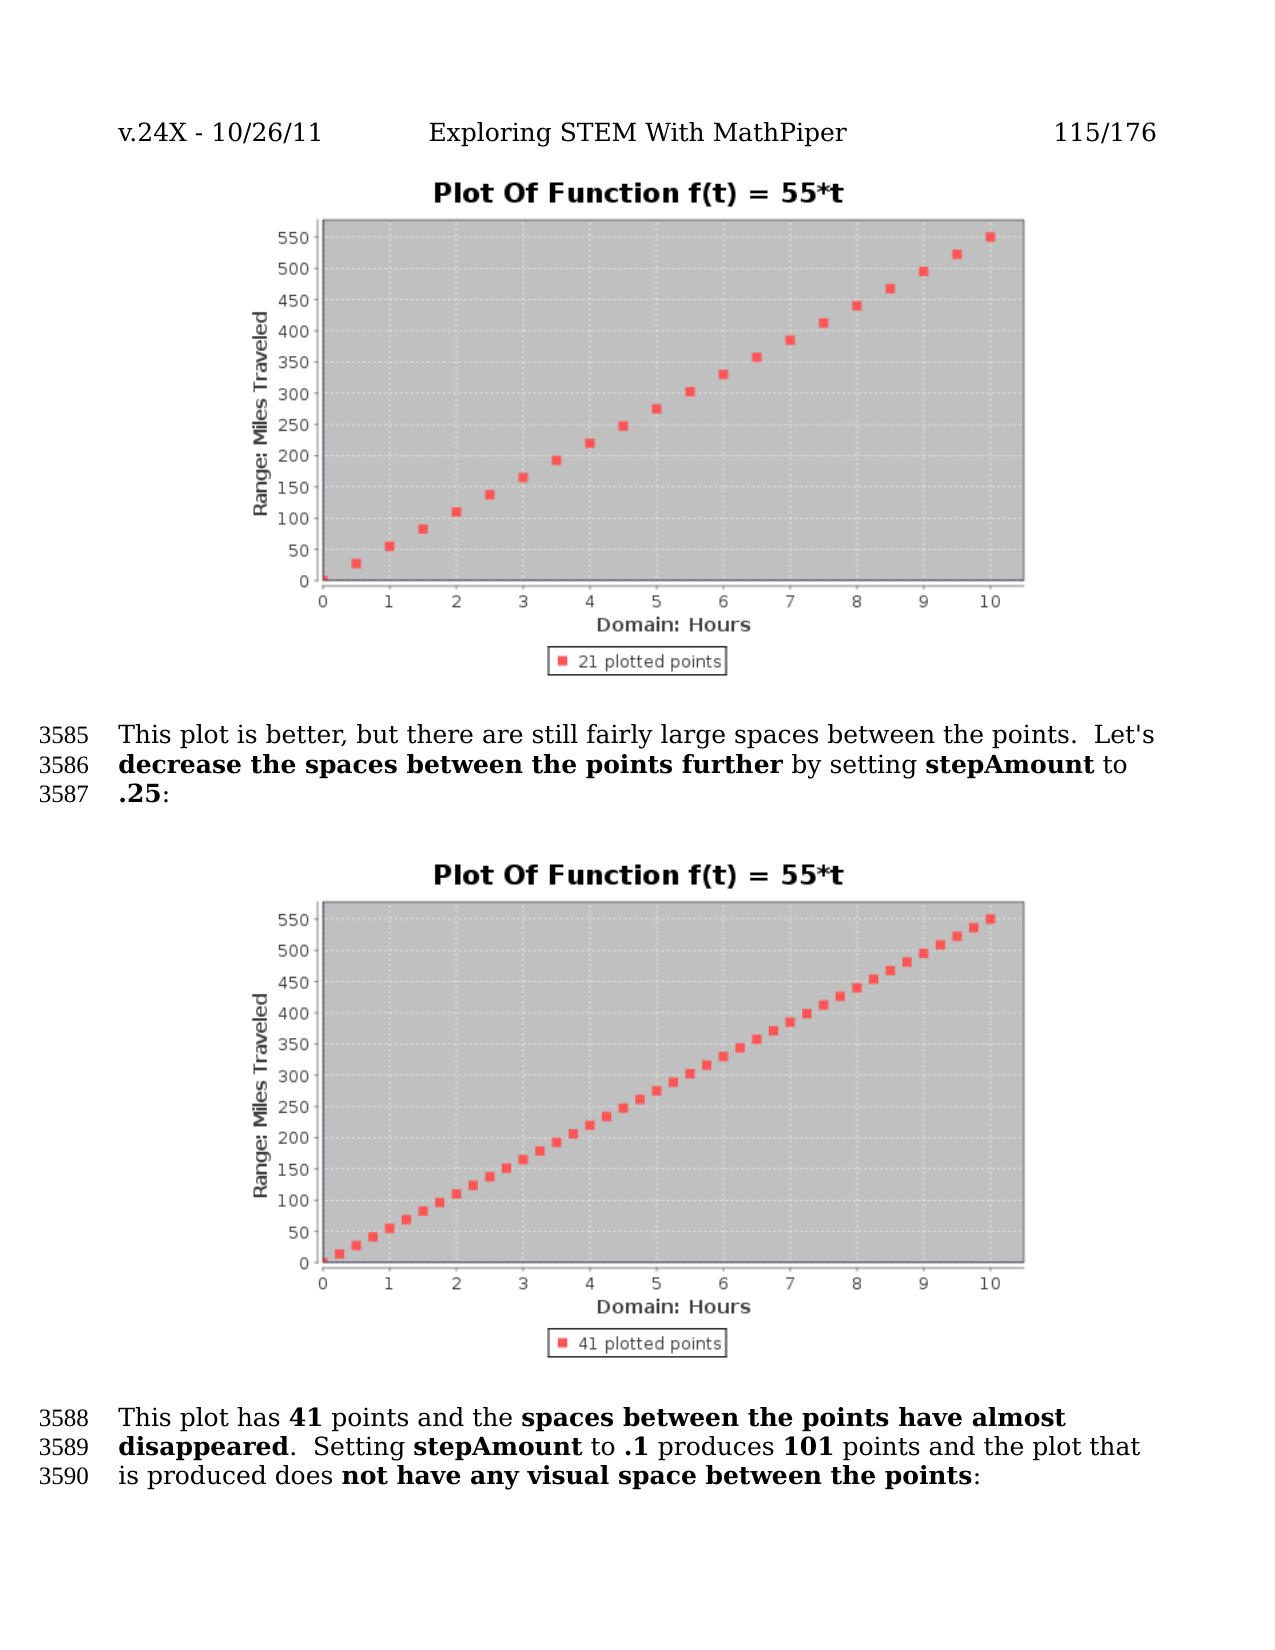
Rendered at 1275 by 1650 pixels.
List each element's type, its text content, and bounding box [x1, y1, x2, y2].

picture [235, 176, 1040, 677]
picture [235, 858, 1040, 1359]
text This plot is better, but there are still fairly large spaces between the points. Let's decrease the spaces between the points further by setting stepAmount to .25: [118, 721, 1157, 808]
text This plot has 41 points and the spaces between the points have almost disappeared. Setting stepAmount to .1 produces 101 points and the plot that is produced does not have any visual space between the points: [118, 1403, 1157, 1491]
